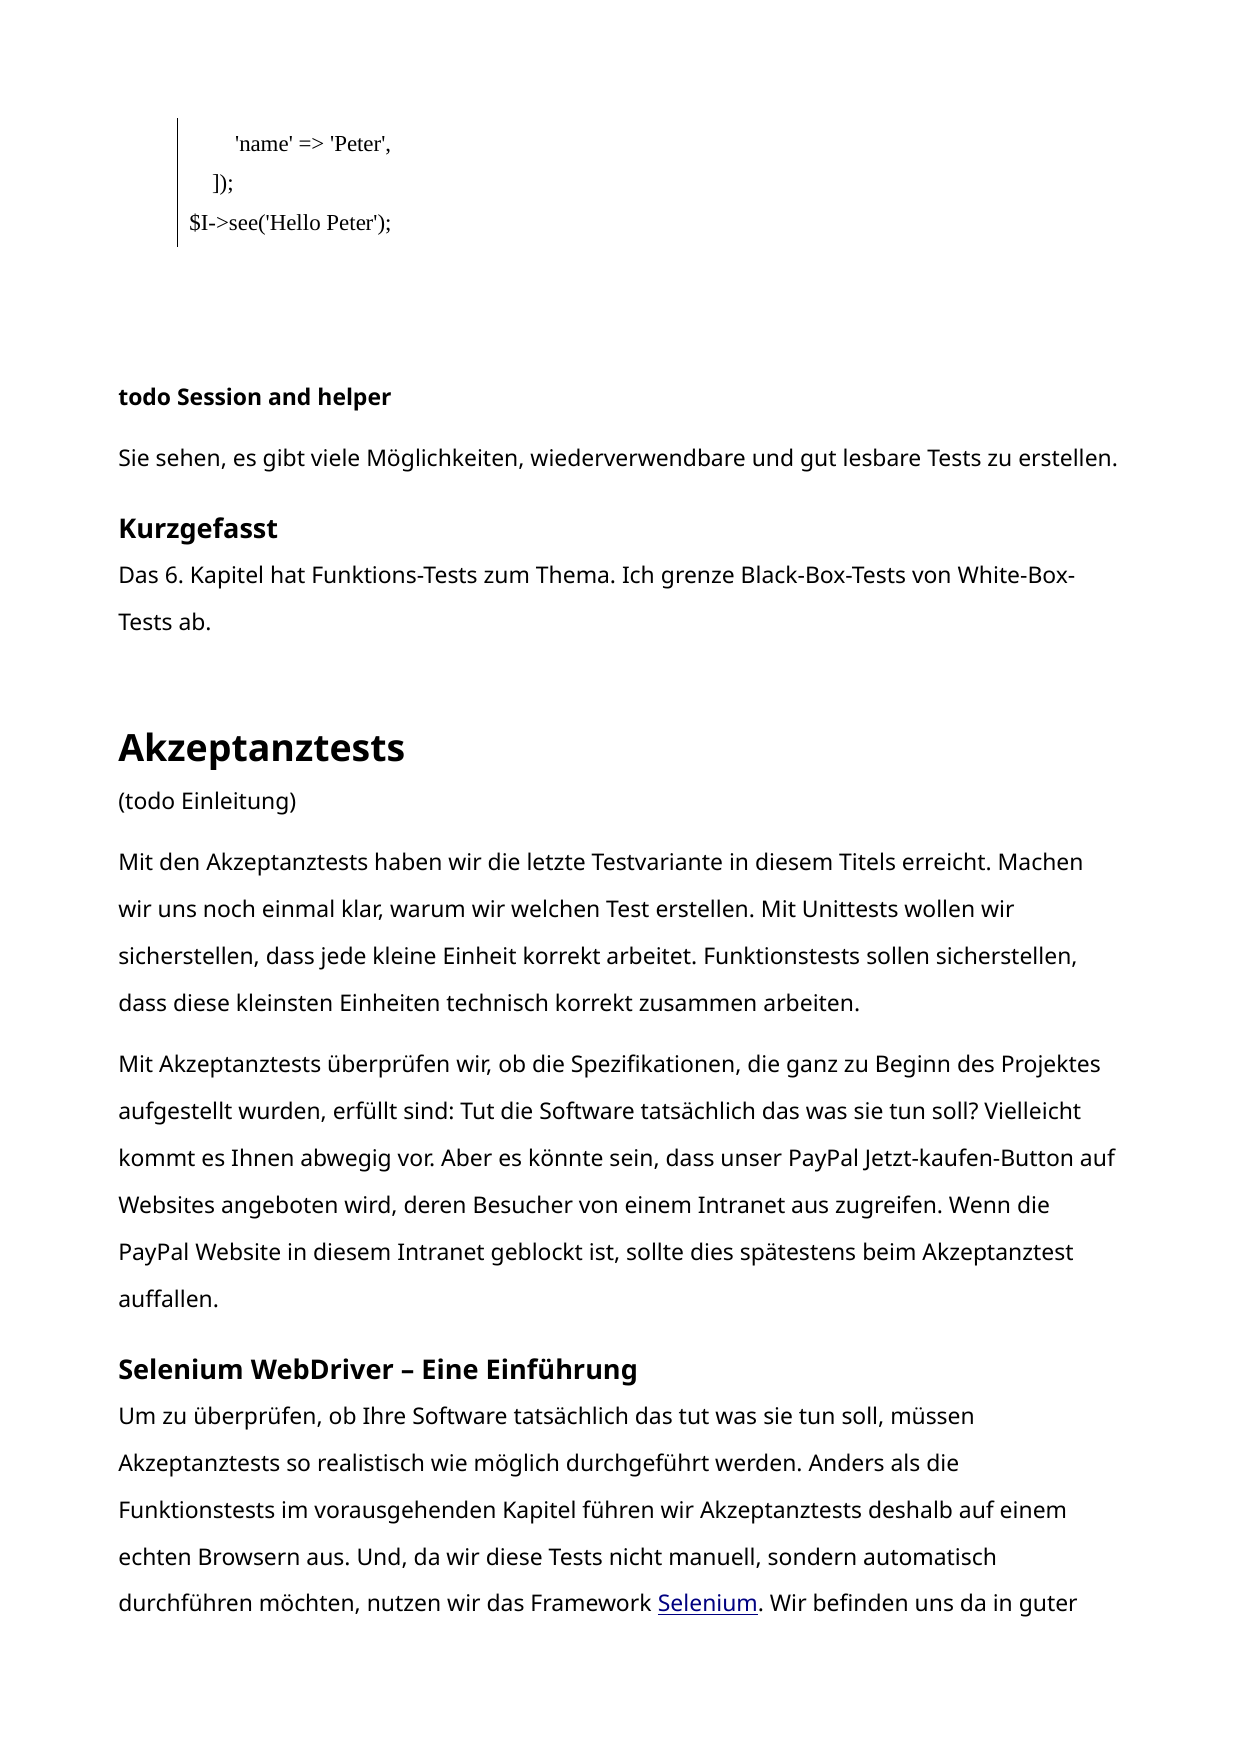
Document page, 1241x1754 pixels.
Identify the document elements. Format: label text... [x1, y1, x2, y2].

subtitle Selenium WebDriver – Eine Einführung [118, 1350, 1122, 1387]
subtitle Kurzgefasst [118, 510, 1122, 547]
text Das 6. Kapitel hat Funktions-Tests zum Thema. Ich grenze Black-Box-Tests von White-Box-Tests ab. [118, 559, 1122, 637]
text (todo Einleitung) [118, 785, 1122, 816]
text todo Session and helper [118, 381, 1122, 412]
text Sie sehen, es gibt viele Möglichkeiten, wiederverwendbare und gut lesbare Tests zu erstellen. [118, 442, 1122, 473]
text Um zu überprüfen, ob Ihre Software tatsächlich das tut was sie tun soll, müssen Akzeptanztests so realistisch wie möglich durchgeführt werden. Anders als die Funktionstests im vorausgehenden Kapitel führen wir Akzeptanztests deshalb auf einem echten Browsern aus. Und, da wir diese Tests nicht manuell, sondern automatisch durchführen möchten, nutzen wir das Framework Selenium. Wir befinden uns da in guter [118, 1400, 1122, 1618]
text Mit Akzeptanztests überprüfen wir, ob die Spezifikationen, die ganz zu Beginn des Projektes aufgestellt wurden, erfüllt sind: Tut die Software tatsächlich das was sie tun soll? Vielleicht kommt es Ihnen abwegig vor. Aber es könnte sein, dass unser PayPal Jetzt-kaufen-Button auf Websites angeboten wird, deren Besucher von einem Intranet aus zugreifen. Wenn die PayPal Website in diesem Intranet geblockt ist, sollte dies spätestens beim Akzeptanztest auffallen. [118, 1048, 1122, 1314]
text Mit den Akzeptanztests haben wir die letzte Testvariante in diesem Titels erreicht. Machen wir uns noch einmal klar, warum wir welchen Test erstellen. Mit Unittests wollen wir sicherstellen, dass jede kleine Einheit korrekt arbeitet. Funktionstests sollen sicherstellen, dass diese kleinsten Einheiten technisch korrekt zusammen arbeiten. [118, 846, 1122, 1018]
text 'name' => 'Peter', ]); $I->see('Hello Peter'); [178, 118, 1122, 247]
subtitle Akzeptanztests [118, 721, 1122, 772]
